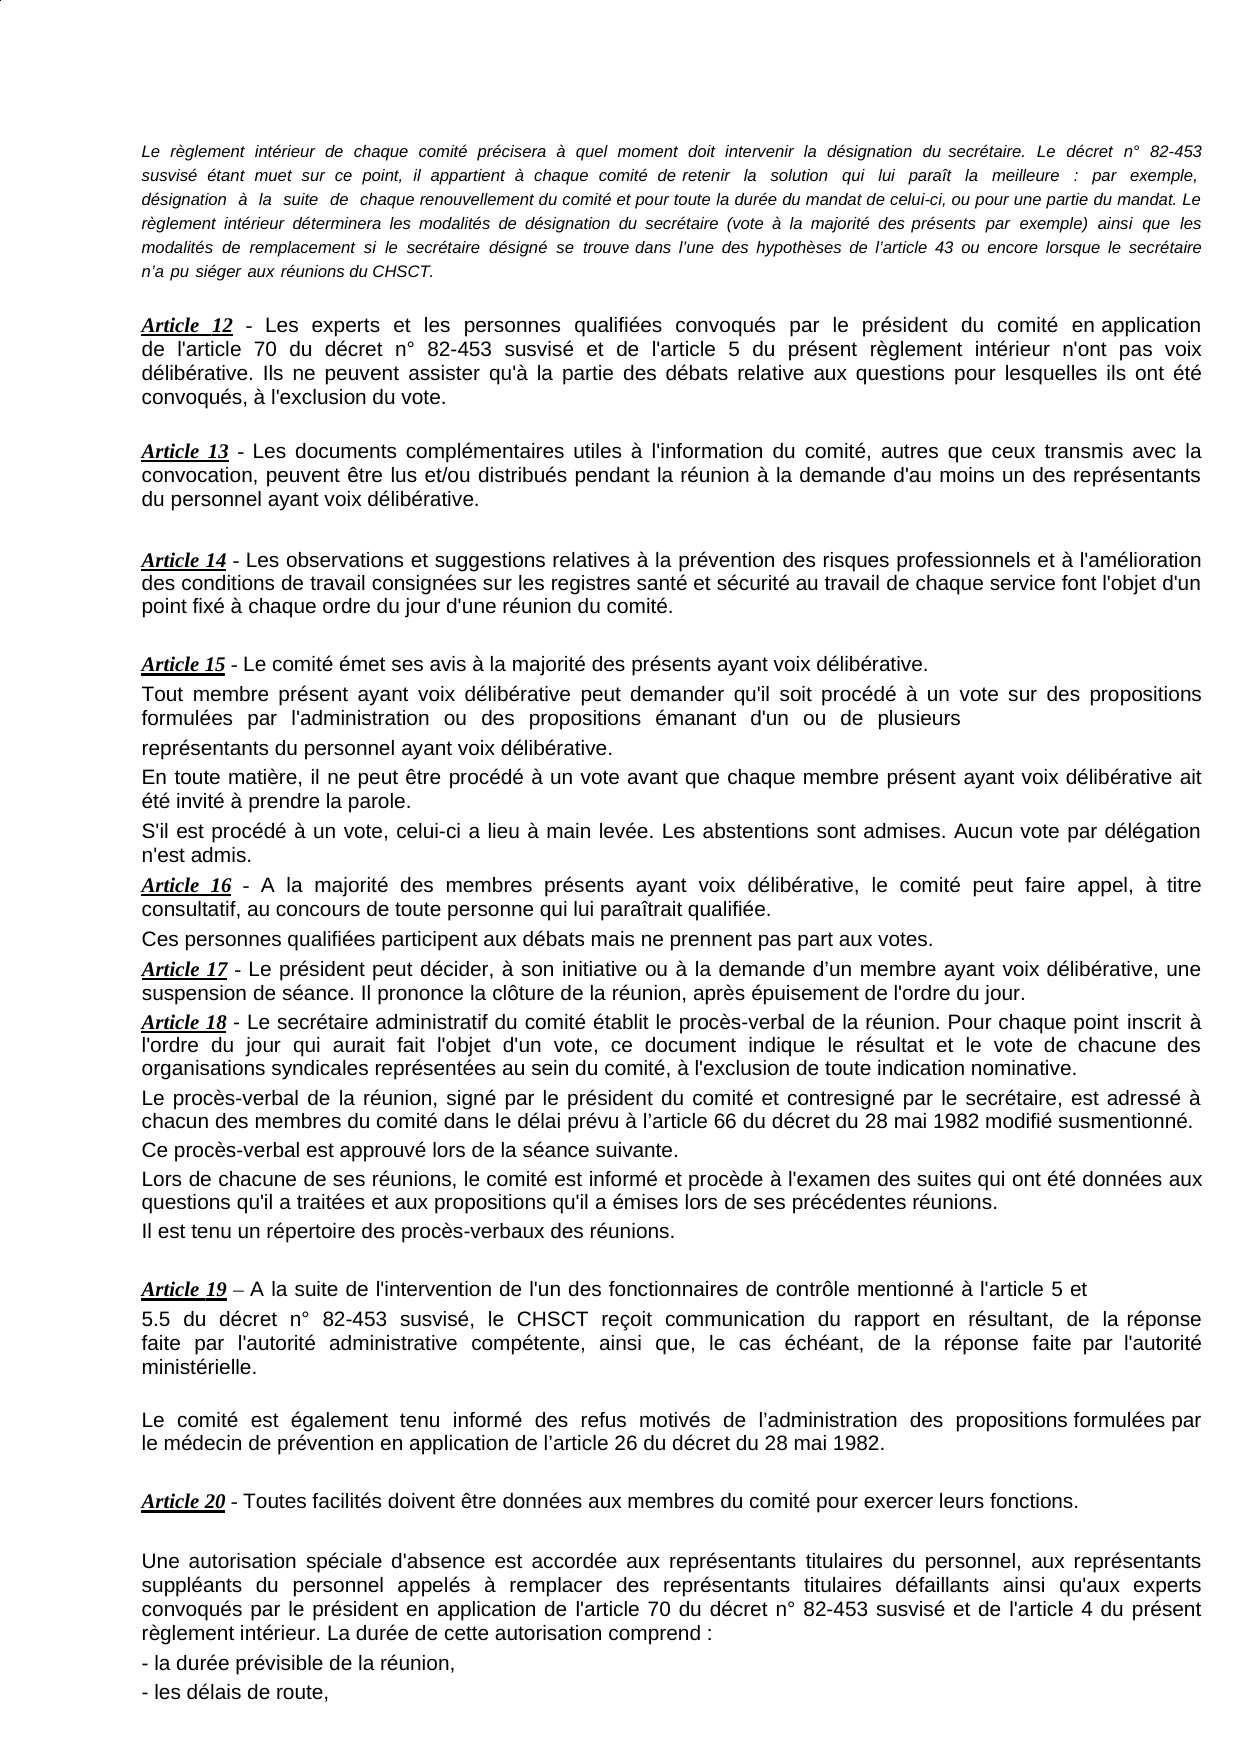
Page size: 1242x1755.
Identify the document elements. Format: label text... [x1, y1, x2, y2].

text Article 17 - Le président peut décider, à son initiative ou à la demande d’un membre ayant voix délibérative, une suspension de séance. Il prononce la clôture de la réunion, après épuisement de l'ordre du jour. [142, 957, 1202, 1005]
text Article 16 - A la majorité des membres présents ayant voix délibérative, le comité peut faire appel, à titre consultatif, au concours de toute personne qui lui paraîtrait qualifiée. [141, 873, 1202, 921]
text Article 15 - Le comité émet ses avis à la majorité des présents ayant voix délibérative. [141, 653, 1043, 676]
text Une autorisation spéciale d'absence est accordée aux représentants titulaires du personnel, aux représentants suppléants du personnel appelés à remplacer des représentants titulaires défaillants ainsi qu'aux experts convoqués par le président en application de l'article 70 du décret n° 82-453 susvisé et de l'article 4 du présent règlement intérieur. La durée de cette autorisation comprend : [141, 1549, 1202, 1645]
text En toute matière, il ne peut être procédé à un vote avant que chaque membre présent ayant voix délibérative ait été invité à prendre la parole. [141, 766, 1202, 813]
text - les délais de route, [141, 1680, 444, 1704]
text 5.5 du décret n° 82-453 susvisé, le CHSCT reçoit communication du rapport en résultant, de la réponse faite par l'autorité administrative compétente, ainsi que, le cas échéant, de la réponse faite par l'autorité ministérielle. [141, 1307, 1202, 1379]
text Le règlement intérieur de chaque comité précisera à quel moment doit intervenir la désignation du secrétaire. Le décret n° 82-453 susvisé étant muet sur ce point, il appartient à chaque comité de retenir la solution qui lui paraît la meilleure : par exemple, désignation à la suite de chaque renouvellement du comité et pour toute la durée du mandat de celui-ci, ou pour une partie du mandat. Le règlement intérieur déterminera les modalités de désignation du secrétaire (vote à la majorité des présents par exemple) ainsi que les modalités de remplacement si le secrétaire désigné se trouve dans l’une des hypothèses de l’article 43 ou encore lorsque le secrétaire n’a pu siéger aux réunions du CHSCT. [141, 138, 1202, 282]
text S'il est procédé à un vote, celui-ci a lieu à main levée. Les abstentions sont admises. Aucun vote par délégation n'est admis. [141, 819, 1202, 867]
text - la durée prévisible de la réunion, [141, 1651, 570, 1674]
text Lors de chacune de ses réunions, le comité est informé et procède à l'examen des suites qui ont été données aux questions qu'il a traitées et aux propositions qu'il a émises lors de ses précédentes réunions. [141, 1168, 1202, 1214]
text Tout membre présent ayant voix délibérative peut demander qu'il soit procédé à un vote sur des propositions formulées par l'administration ou des propositions émanant d'un ou de plusieurs [141, 682, 1202, 730]
text Article 14 - Les observations et suggestions relatives à la prévention des risques professionnels et à l'amélioration des conditions de travail consignées sur les registres santé et sécurité au travail de chaque service font l'objet d'un point fixé à chaque ordre du jour d'une réunion du comité. [141, 548, 1202, 618]
text Article 12 - Les experts et les personnes qualifiées convoqués par le président du comité en application de l'article 70 du décret n° 82-453 susvisé et de l'article 5 du présent règlement intérieur n'ont pas voix délibérative. Ils ne peuvent assister qu'à la partie des débats relative aux questions pour lesquelles ils ont été convoqués, à l'exclusion du vote. [141, 313, 1202, 409]
text Il est tenu un répertoire des procès-verbaux des réunions. [141, 1220, 791, 1243]
text Article 18 - Le secrétaire administratif du comité établit le procès-verbal de la réunion. Pour chaque point inscrit à l'ordre du jour qui aurait fait l'objet d'un vote, ce document indique le résultat et le vote de chacune des organisations syndicales représentées au sein du comité, à l'exclusion de toute indication nominative. [141, 1011, 1202, 1080]
text Article 20 - Toutes facilités doivent être données aux membres du comité pour exercer leurs fonctions. [141, 1490, 1194, 1513]
text Ce procès-verbal est approuvé lors de la séance suivante. [141, 1138, 793, 1162]
text Le procès-verbal de la réunion, signé par le président du comité et contresigné par le secrétaire, est adressé à chacun des membres du comité dans le délai prévu à l’article 66 du décret du 28 mai 1982 modifié susmentionné. [141, 1086, 1202, 1132]
text représentants du personnel ayant voix délibérative. [141, 736, 728, 760]
text Article 19 – A la suite de l'intervention de l'un des fonctionnaires de contrôle mentionné à l'article 5 et [141, 1278, 1202, 1301]
text Article 13 - Les documents complémentaires utiles à l'information du comité, autres que ceux transmis avec la convocation, peuvent être lus et/ou distribués pendant la réunion à la demande d'au moins un des représentants du personnel ayant voix délibérative. [141, 439, 1202, 511]
text Le comité est également tenu informé des refus motivés de l’administration des propositions formulées par le médecin de prévention en application de l’article 26 du décret du 28 mai 1982. [141, 1409, 1202, 1455]
text Ces personnes qualifiées participent aux débats mais ne prennent pas part aux votes. [141, 927, 1049, 951]
